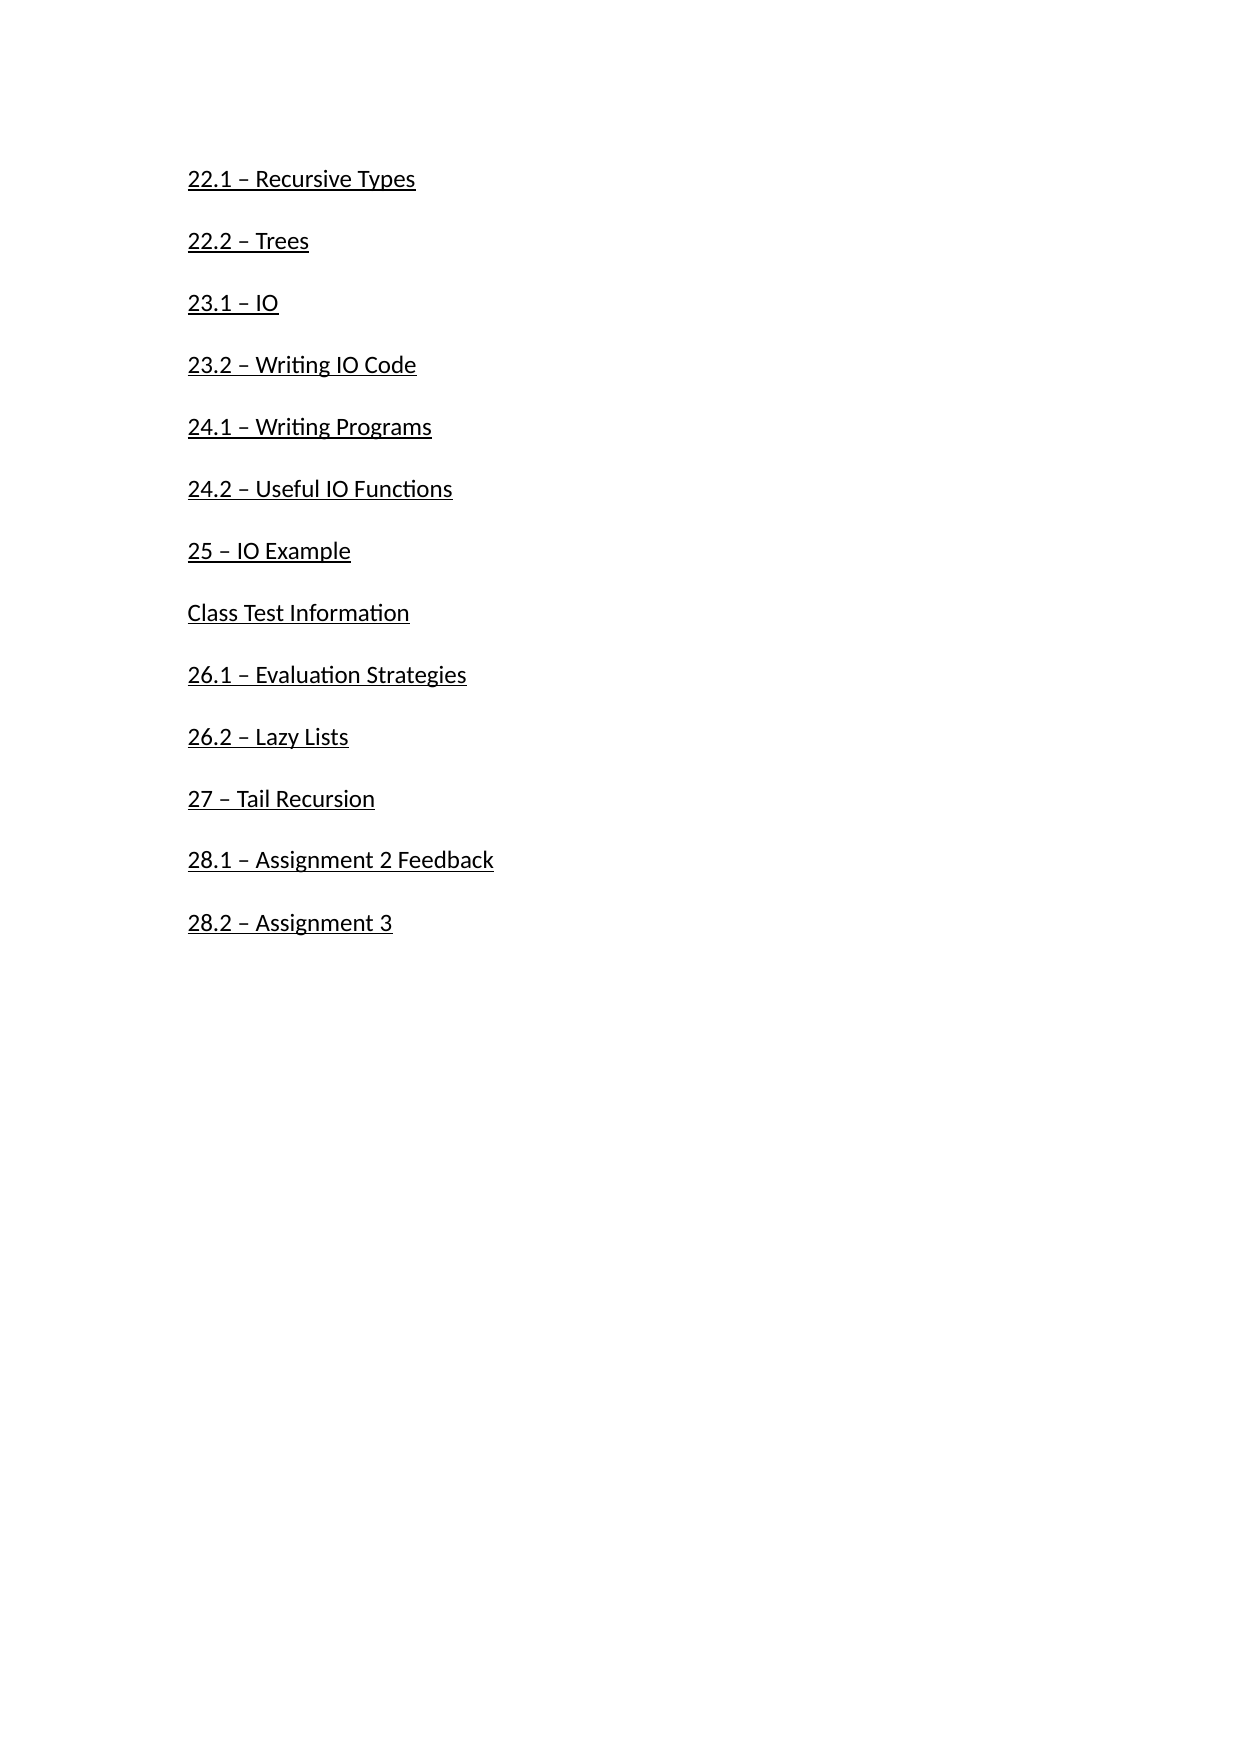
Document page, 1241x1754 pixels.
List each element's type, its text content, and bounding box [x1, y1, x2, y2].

text 26.1 – Evaluation Strategies [187, 658, 1053, 690]
text 28.1 – Assignment 2 Feedback [187, 844, 1053, 876]
text 26.2 – Lazy Lists [187, 720, 1053, 752]
text 24.1 – Writing Programs [187, 410, 1053, 442]
text 23.2 – Writing IO Code [187, 348, 1053, 380]
text 28.2 – Assignment 3 [187, 906, 1053, 938]
text 24.2 – Useful IO Functions [187, 472, 1053, 504]
text 25 – IO Example [187, 534, 1053, 566]
text Class Test Information [187, 596, 1053, 628]
text 22.2 – Trees [187, 224, 1053, 256]
text 22.1 – Recursive Types [187, 162, 1053, 194]
text 23.1 – IO [187, 286, 1053, 318]
text 27 – Tail Recursion [187, 782, 1053, 814]
